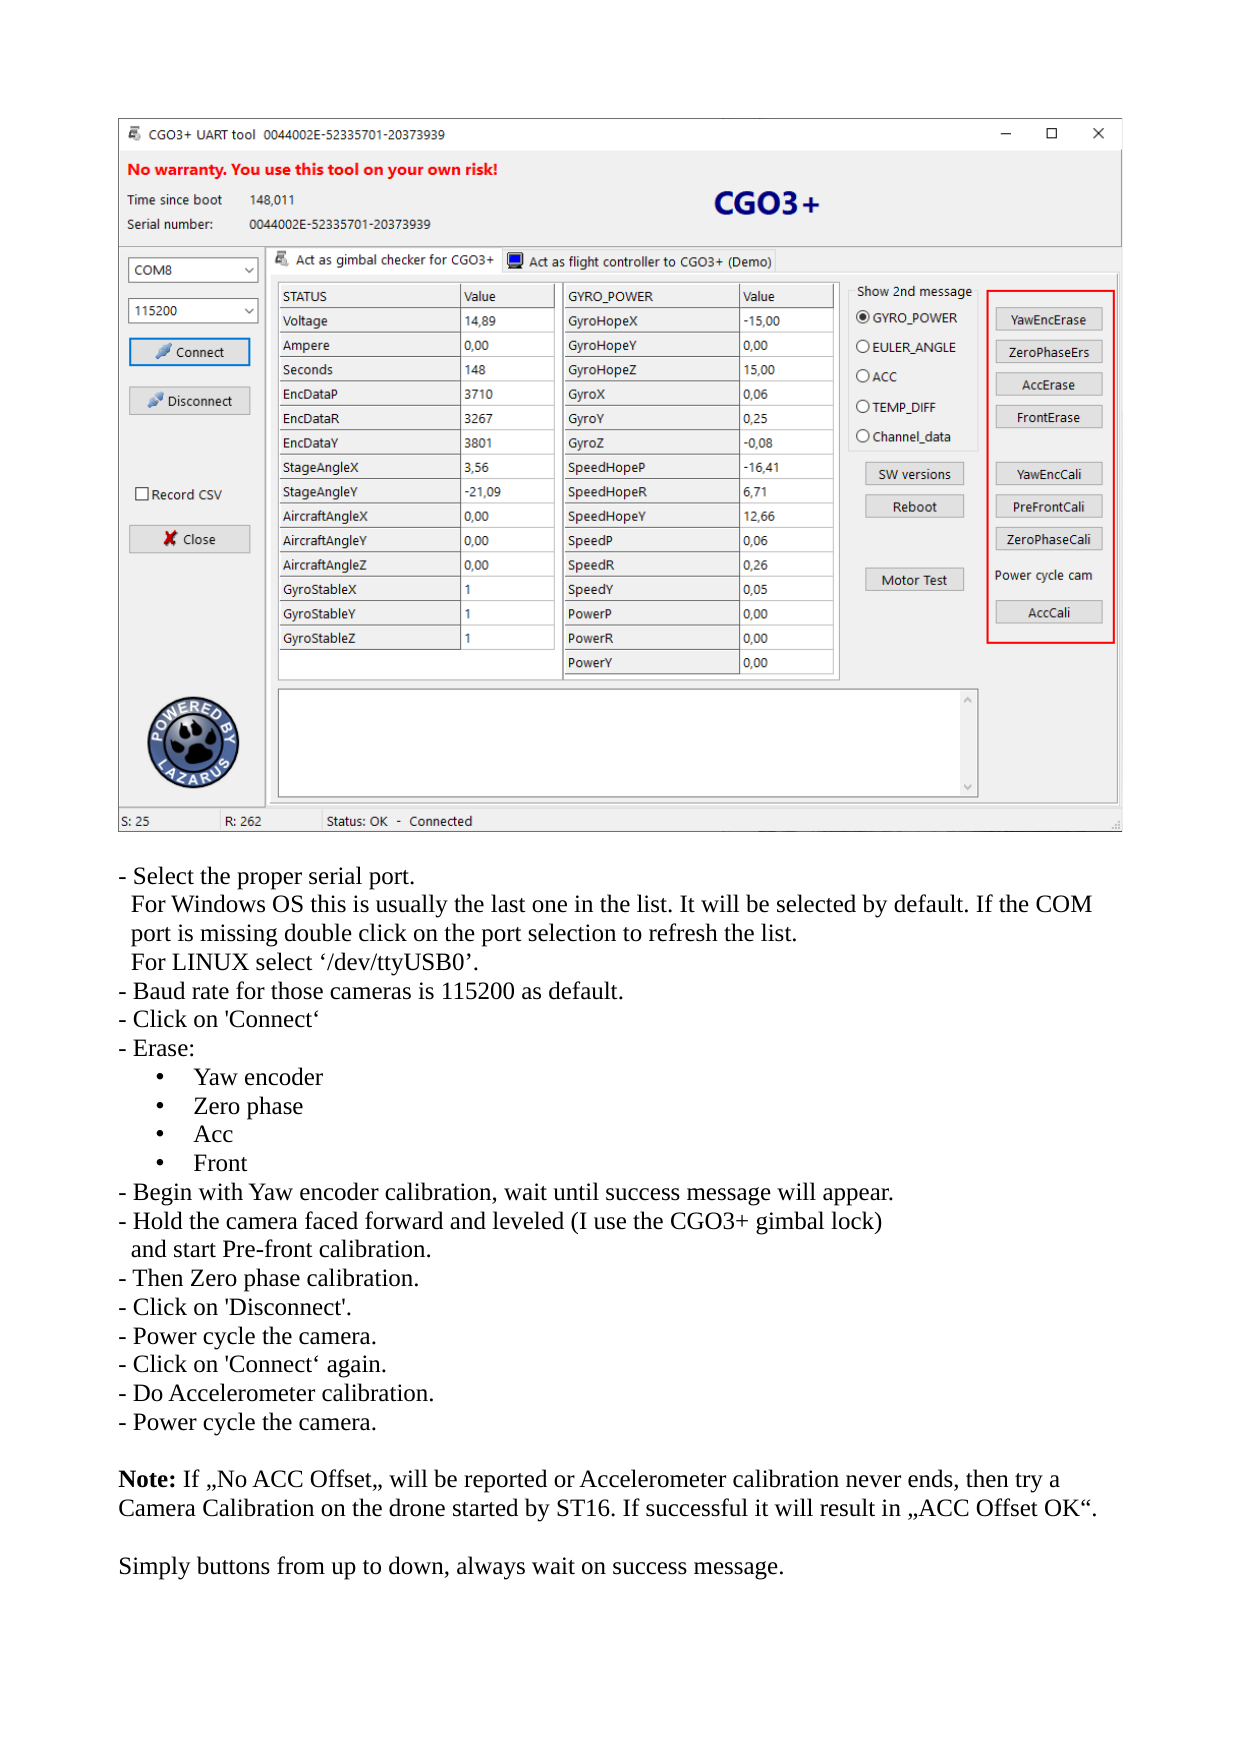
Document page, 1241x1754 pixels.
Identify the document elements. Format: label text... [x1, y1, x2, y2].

text - Click on 'Connect‘ again. [118, 1349, 1122, 1378]
text - Power cycle the camera. [118, 1407, 1122, 1436]
text - Click on 'Disconnect'. [118, 1292, 1122, 1321]
text - Select the proper serial port. For Windows OS this is usually the last one in the list. It will be selected by default. If the COM port is missing double click on the port selection to refresh the list. [118, 861, 1122, 947]
text For LINUX select ‘/dev/ttyUSB0’. [118, 947, 1122, 976]
text - Power cycle the camera. [118, 1321, 1122, 1349]
text - Click on 'Connect‘ [118, 1004, 1122, 1033]
picture [118, 118, 1123, 832]
list Zero phase [156, 1091, 1122, 1119]
list Yaw encoder [156, 1062, 1122, 1091]
text - Baud rate for those cameras is 115200 as default. [118, 976, 1122, 1004]
list Acc [156, 1119, 1122, 1148]
text - Begin with Yaw encoder calibration, wait until success message will appear. [118, 1177, 1122, 1206]
text Note: If „No ACC Offset„ will be reported or Accelerometer calibration never ends, then try a Camera Calibration on the drone started by ST16. If successful it will result in „ACC Offset OK“. [118, 1464, 1122, 1522]
text - Then Zero phase calibration. [118, 1263, 1122, 1292]
text Simply buttons from up to down, always wait on success message. [118, 1551, 1122, 1579]
text - Hold the camera faced forward and leveled (I use the CGO3+ gimbal lock) and start Pre-front calibration. [118, 1206, 1122, 1263]
text - Do Accelerometer calibration. [118, 1378, 1122, 1407]
list Front [156, 1148, 1122, 1177]
text - Erase: [118, 1033, 1122, 1062]
